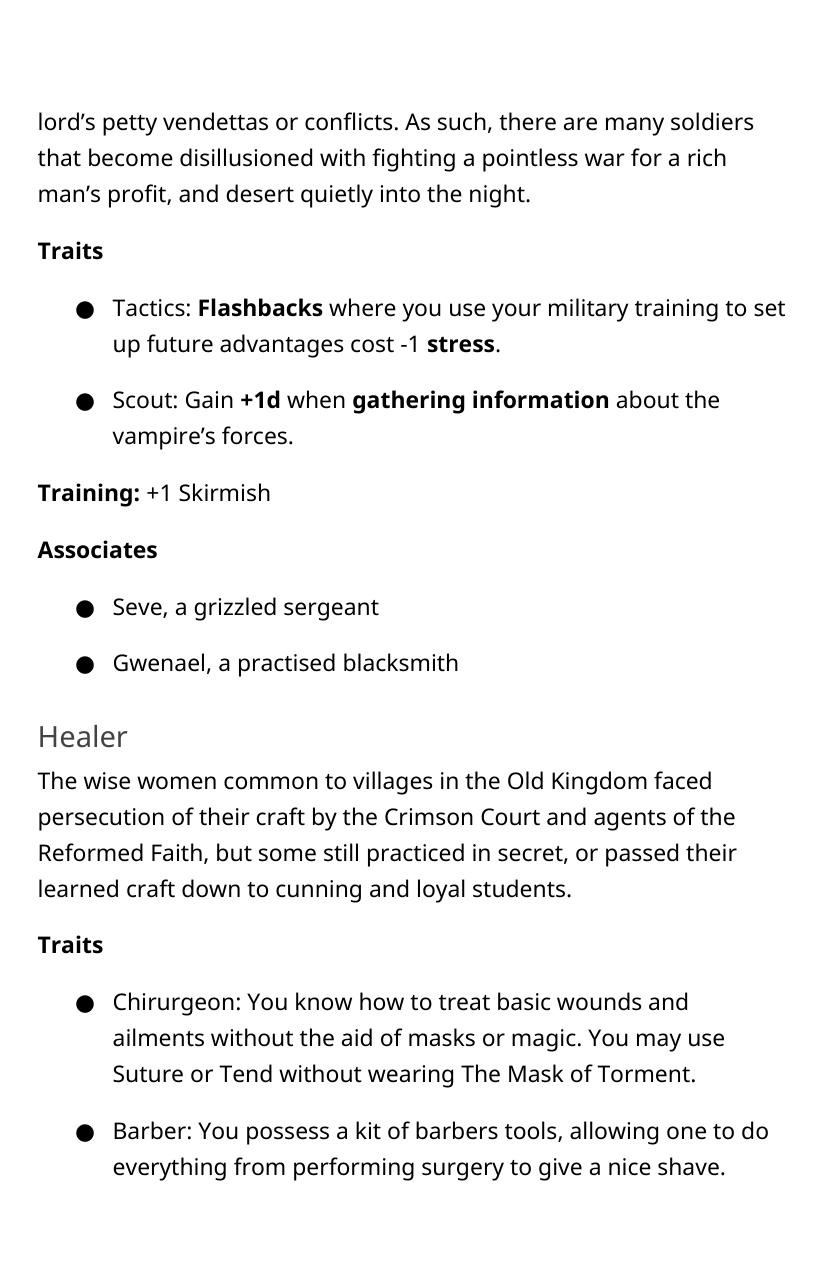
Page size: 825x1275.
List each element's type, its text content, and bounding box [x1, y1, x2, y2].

text Associates [37, 534, 787, 565]
text Training: +1 Skirmish [37, 477, 787, 508]
list Chirurgeon: You know how to treat basic wounds and ailments without the aid of masks or magic. You may use Suture or Tend without wearing The Mask of Torment. [75, 986, 787, 1089]
list Tactics: Flashbacks where you use your military training to set up future advantages cost -1 stress. [75, 292, 787, 359]
text Traits [37, 929, 787, 961]
text Traits [37, 235, 787, 266]
list Barber: You possess a kit of barbers tools, allowing one to do everything from performing surgery to give a nice shave. [75, 1115, 787, 1182]
list Scout: Gain +1d when gathering information about the vampire’s forces. [75, 384, 787, 452]
subtitle Healer [37, 717, 787, 756]
text The wise women common to villages in the Old Kingdom faced persecution of their craft by the Crimson Court and agents of the Reformed Faith, but some still practiced in secret, or passed their learned craft down to cunning and loyal students. [37, 765, 787, 904]
list Seve, a grizzled sergeant [75, 591, 787, 622]
text lord’s petty vendettas or conflicts. As such, there are many soldiers that become disillusioned with fighting a pointless war for a rich man’s profit, and desert quietly into the night. [37, 106, 787, 209]
list Gwenael, a practised blacksmith [75, 647, 787, 679]
